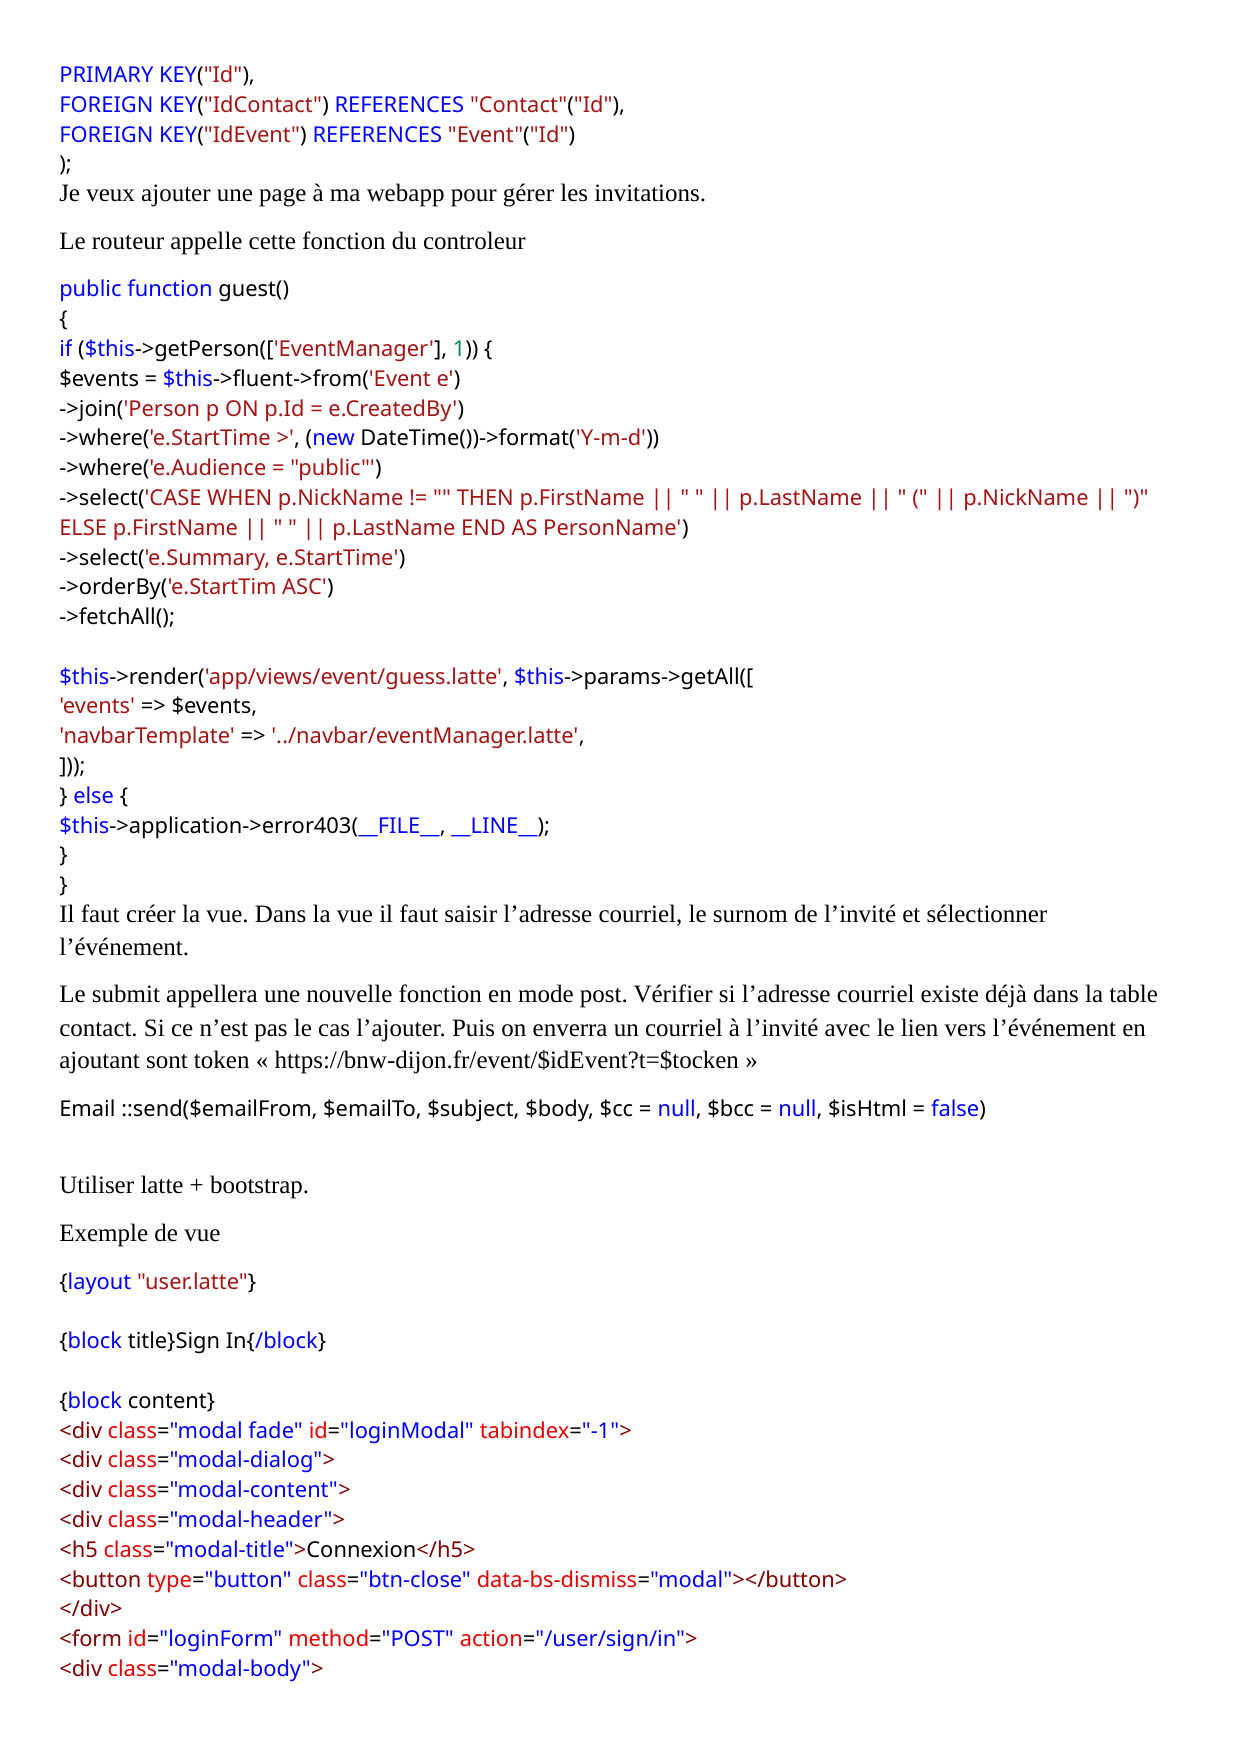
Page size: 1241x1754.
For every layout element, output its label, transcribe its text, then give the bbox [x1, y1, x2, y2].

text $events = $this->fluent->from('Event e') [59, 363, 1181, 393]
text 'navbarTemplate' => '../navbar/eventManager.latte', [59, 720, 1181, 750]
text ->where('e.StartTime >', (new DateTime())->format('Y-m-d')) [59, 422, 1181, 452]
text if ($this->getPerson(['EventManager'], 1)) { [59, 333, 1181, 363]
text Le routeur appelle cette fonction du controleur [59, 226, 1181, 254]
text { [59, 303, 1181, 333]
text ->orderBy('e.StartTim ASC') [59, 571, 1181, 601]
text {layout "user.latte"} [59, 1266, 1181, 1296]
text <div class="modal-body"> [59, 1653, 1181, 1683]
text } else { [59, 780, 1181, 809]
text 'events' => $events, [59, 690, 1181, 720]
text Je veux ajouter une page à ma webapp pour gérer les invitations. [59, 178, 1181, 207]
text Email ::send($emailFrom, $emailTo, $subject, $body, $cc = null, $bcc = null, $isHtml = false) [59, 1093, 1181, 1123]
text FOREIGN KEY("IdContact") REFERENCES "Contact"("Id"), [59, 89, 1181, 119]
text PRIMARY KEY("Id"), [59, 59, 1181, 89]
text } [59, 839, 1181, 869]
text <div class="modal-header"> [59, 1504, 1181, 1534]
text ->fetchAll(); [59, 601, 1181, 631]
text } [59, 869, 1181, 899]
text public function guest() [59, 273, 1181, 303]
text Il faut créer la vue. Dans la vue il faut saisir l’adresse courriel, le surnom de l’invité et sélectionner l’événement. [59, 899, 1181, 961]
text ])); [59, 750, 1181, 780]
text {block title}Sign In{/block} [59, 1325, 1181, 1355]
text <div class="modal-content"> [59, 1474, 1181, 1504]
text ->select('e.Summary, e.StartTime') [59, 542, 1181, 571]
text {block content} [59, 1385, 1181, 1414]
text $this->application->error403(__FILE__, __LINE__); [59, 809, 1181, 839]
text <h5 class="modal-title">Connexion</h5> [59, 1534, 1181, 1563]
text Exemple de vue [59, 1218, 1181, 1247]
text </div> [59, 1593, 1181, 1623]
text ->join('Person p ON p.Id = e.CreatedBy') [59, 393, 1181, 422]
text FOREIGN KEY("IdEvent") REFERENCES "Event"("Id") [59, 119, 1181, 148]
text ); [59, 148, 1181, 178]
text Le submit appellera une nouvelle fonction en mode post. Vérifier si l’adresse courriel existe déjà dans la table contact. Si ce n’est pas le cas l’ajouter. Puis on enverra un courriel à l’invité avec le lien vers l’événement en ajoutant sont token « https://bnw-dijon.fr/event/$idEvent?t=$tocken » [59, 979, 1181, 1074]
text <div class="modal fade" id="loginModal" tabindex="-1"> [59, 1414, 1181, 1444]
text $this->render('app/views/event/guess.latte', $this->params->getAll([ [59, 661, 1181, 690]
text <form id="loginForm" method="POST" action="/user/sign/in"> [59, 1623, 1181, 1653]
text <div class="modal-dialog"> [59, 1444, 1181, 1474]
text Utiliser latte + bootstrap. [59, 1171, 1181, 1199]
text ->select('CASE WHEN p.NickName != "" THEN p.FirstName || " " || p.LastName || " (" || p.NickName || ")" ELSE p.FirstName || " " || p.LastName END AS PersonName') [59, 482, 1181, 542]
text ->where('e.Audience = "public"') [59, 452, 1181, 482]
text <button type="button" class="btn-close" data-bs-dismiss="modal"></button> [59, 1563, 1181, 1593]
